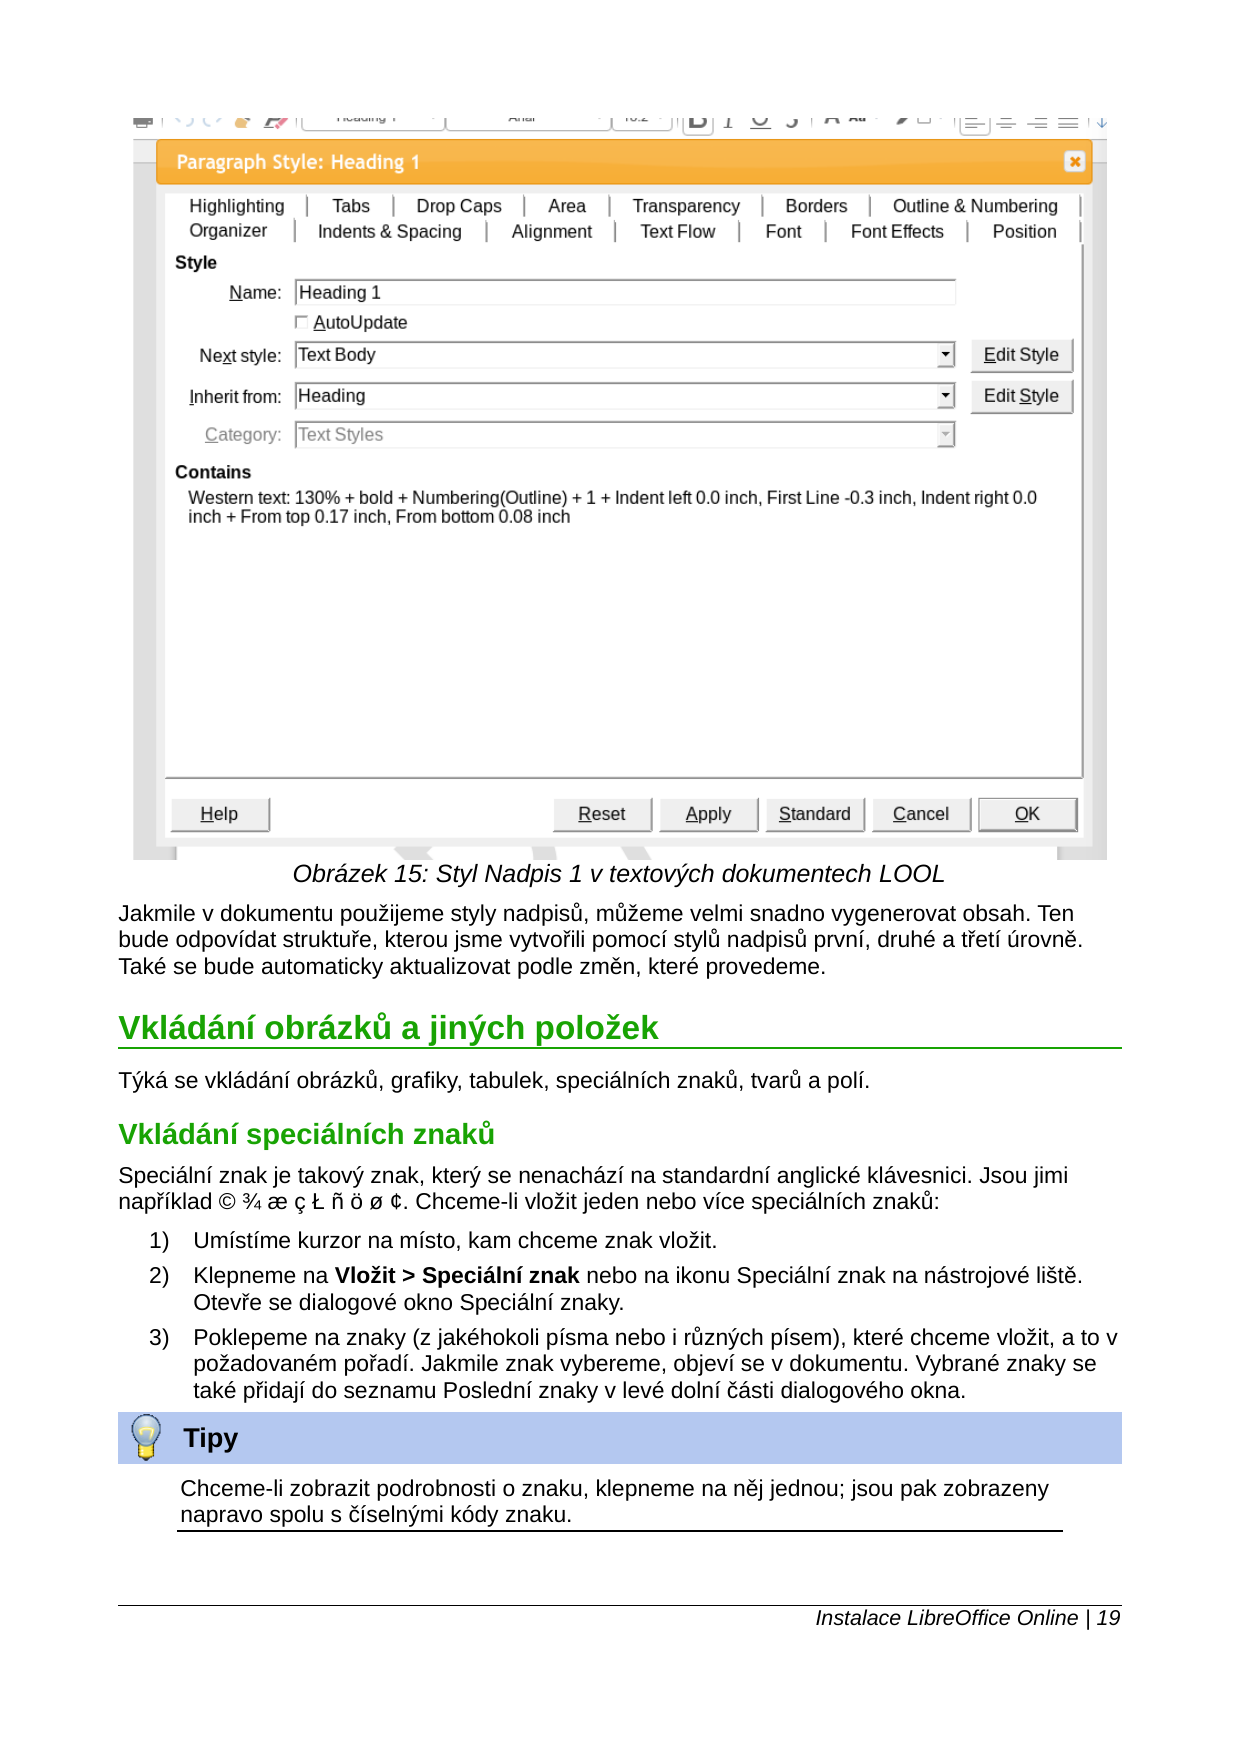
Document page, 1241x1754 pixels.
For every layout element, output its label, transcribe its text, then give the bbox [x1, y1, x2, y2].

picture [133, 118, 1107, 860]
subtitle Tipy [170, 1412, 1122, 1464]
list Speciální znak je takový znak, který se nenachází na standardní anglické klávesnici. Jsou jimi například © ¾ æ ç Ł ñ ö ø ¢. Chceme-li vložit jeden nebo více speciálních znaků: [118, 1162, 1122, 1215]
list Umístíme kurzor na místo, kam chceme znak vložit. [169, 1227, 1122, 1253]
list Klepneme na Vložit > Speciální znak nebo na ikonu Speciální znak na nástrojové liště. Otevře se dialogové okno Speciální znaky. [169, 1262, 1122, 1315]
text Jakmile v dokumentu použijeme styly nadpisů, můžeme velmi snadno vygenerovat obsah. Ten bude odpovídat struktuře, kterou jsme vytvořili pomocí stylů nadpisů první, druhé a třetí úrovně. Také se bude automaticky aktualizovat podle změn, které provedeme. [118, 900, 1122, 979]
picture [119, 1412, 170, 1464]
subtitle Vkládání obrázků a jiných položek [118, 1008, 1122, 1047]
list Poklepeme na znaky (z jakéhokoli písma nebo i různých písem), které chceme vložit, a to v požadovaném pořadí. Jakmile znak vybereme, objeví se v dokumentu. Vybrané znaky se také přidají do seznamu Poslední znaky v levé dolní části dialogového okna. [169, 1324, 1122, 1403]
text Týká se vkládání obrázků, grafiky, tabulek, speciálních znaků, tvarů a polí. [118, 1067, 1122, 1093]
text Chceme-li zobrazit podrobnosti o znaku, klepneme na něj jednou; jsou pak zobrazeny napravo spolu s číselnými kódy znaku. [177, 1472, 1063, 1530]
text Obrázek 15: Styl Nadpis 1 v textových dokumentech LOOL [118, 860, 1122, 888]
subtitle Vkládání speciálních znaků [118, 1117, 1122, 1150]
